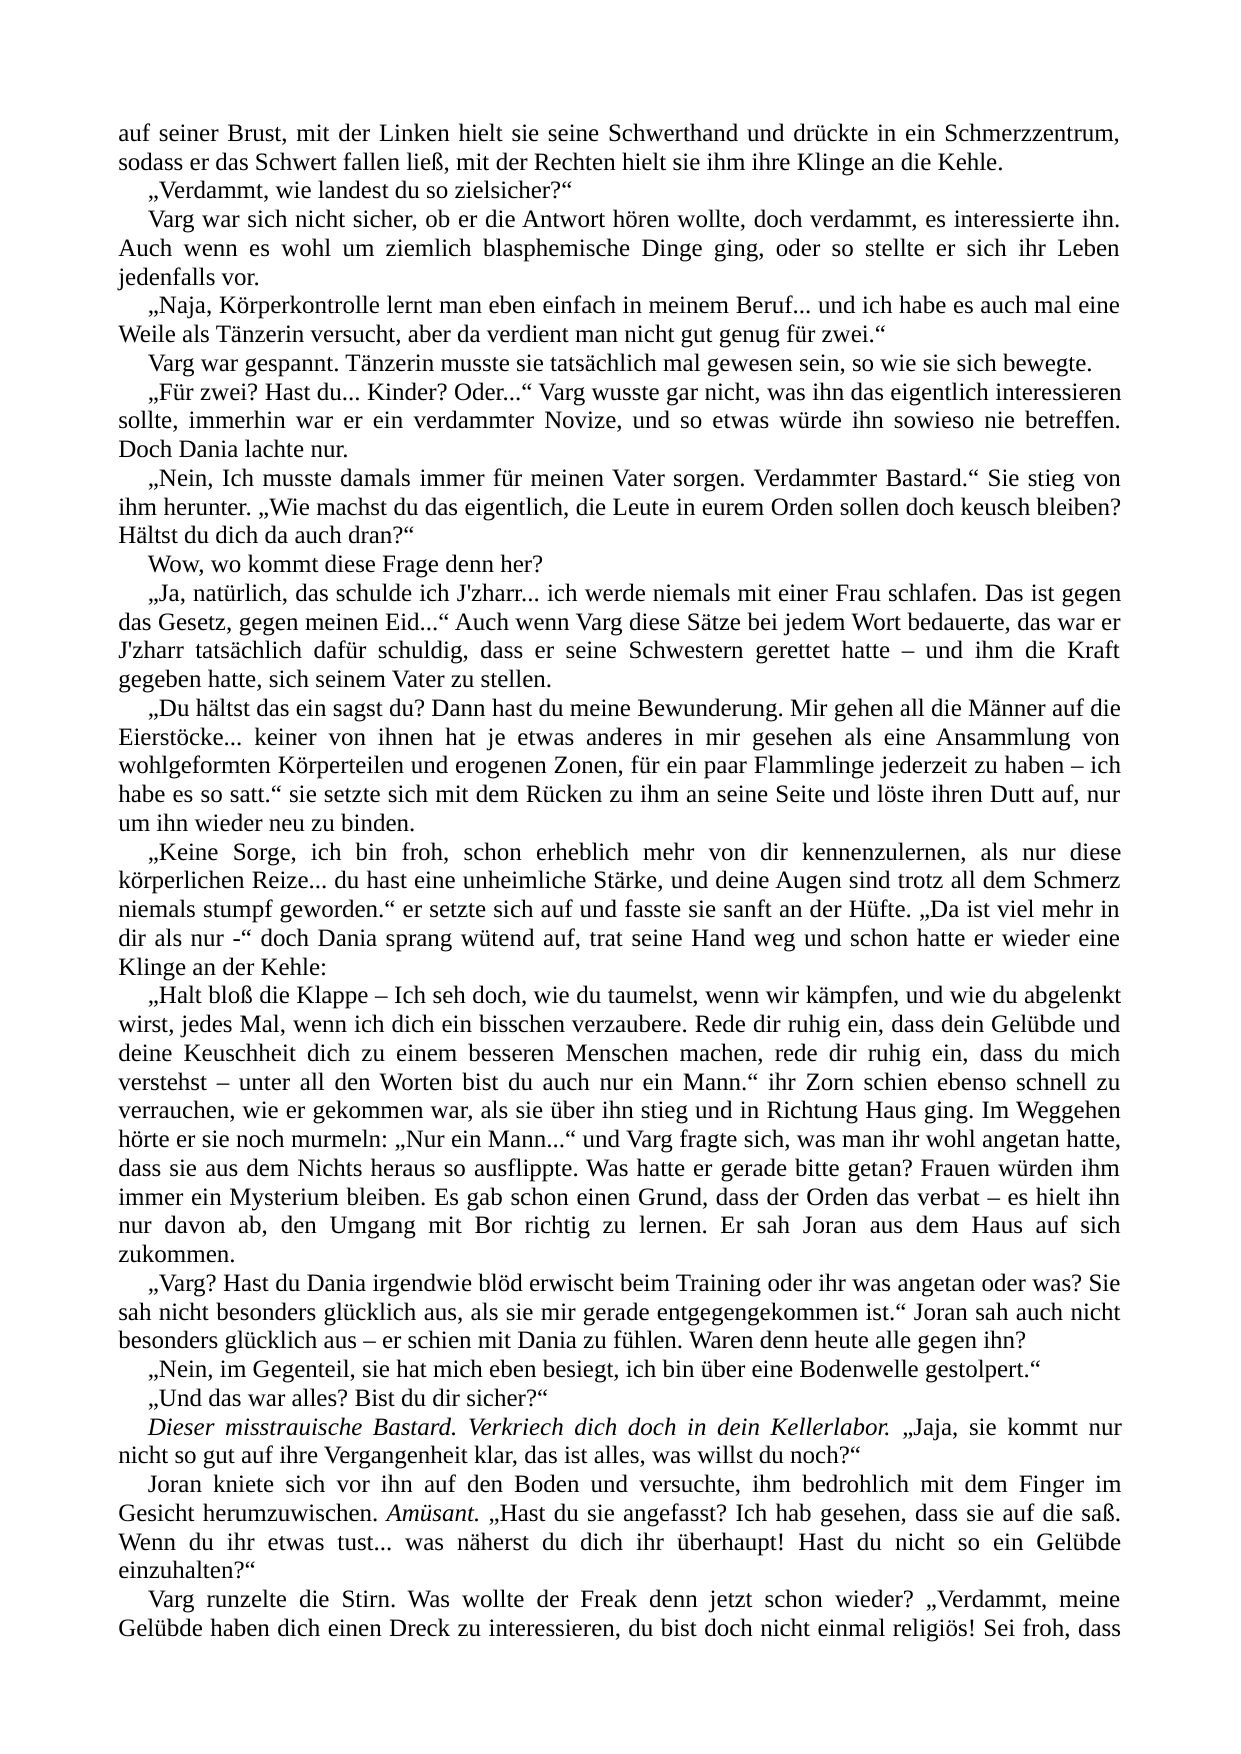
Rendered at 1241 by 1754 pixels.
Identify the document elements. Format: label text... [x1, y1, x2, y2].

text „Nein, Ich musste damals immer für meinen Vater sorgen. Verdammter Bastard.“ Sie stieg von ihm herunter. „Wie machst du das eigentlich, die Leute in eurem Orden sollen doch keusch bleiben? Hältst du dich da auch dran?“ [118, 463, 1122, 549]
text Varg war sich nicht sicher, ob er die Antwort hören wollte, doch verdammt, es interessierte ihn. Auch wenn es wohl um ziemlich blasphemische Dinge ging, oder so stellte er sich ihr Leben jedenfalls vor. [118, 204, 1122, 291]
text „Und das war alles? Bist du dir sicher?“ [118, 1383, 1122, 1412]
text „Halt bloß die Klappe – Ich seh doch, wie du taumelst, wenn wir kämpfen, und wie du abgelenkt wirst, jedes Mal, wenn ich dich ein bisschen verzaubere. Rede dir ruhig ein, dass dein Gelübde und deine Keuschheit dich zu einem besseren Menschen machen, rede dir ruhig ein, dass du mich verstehst – unter all den Worten bist du auch nur ein Mann.“ ihr Zorn schien ebenso schnell zu verrauchen, wie er gekommen war, als sie über ihn stieg und in Richtung Haus ging. Im Weggehen hörte er sie noch murmeln: „Nur ein Mann...“ und Varg fragte sich, was man ihr wohl angetan hatte, dass sie aus dem Nichts heraus so ausflippte. Was hatte er gerade bitte getan? Frauen würden ihm immer ein Mysterium bleiben. Es gab schon einen Grund, dass der Orden das verbat – es hielt ihn nur davon ab, den Umgang mit Bor richtig zu lernen. Er sah Joran aus dem Haus auf sich zukommen. [118, 981, 1122, 1268]
text „Für zwei? Hast du... Kinder? Oder...“ Varg wusste gar nicht, was ihn das eigentlich interessieren sollte, immerhin war er ein verdammter Novize, und so etwas würde ihn sowieso nie betreffen. Doch Dania lachte nur. [118, 377, 1122, 463]
text Varg war gespannt. Tänzerin musste sie tatsächlich mal gewesen sein, so wie sie sich bewegte. [118, 348, 1122, 377]
text Dieser misstrauische Bastard. Verkriech dich doch in dein Kellerlabor. „Jaja, sie kommt nur nicht so gut auf ihre Vergangenheit klar, das ist alles, was willst du noch?“ [118, 1412, 1122, 1469]
text „Nein, im Gegenteil, sie hat mich eben besiegt, ich bin über eine Bodenwelle gestolpert.“ [118, 1354, 1122, 1383]
text Wow, wo kommt diese Frage denn her? [118, 549, 1122, 578]
text Joran kniete sich vor ihn auf den Boden und versuchte, ihm bedrohlich mit dem Finger im Gesicht herumzuwischen. Amüsant. „Hast du sie angefasst? Ich hab gesehen, dass sie auf die saß. Wenn du ihr etwas tust... was näherst du dich ihr überhaupt! Hast du nicht so ein Gelübde einzuhalten?“ [118, 1469, 1122, 1584]
text „Varg? Hast du Dania irgendwie blöd erwischt beim Training oder ihr was angetan oder was? Sie sah nicht besonders glücklich aus, als sie mir gerade entgegengekommen ist.“ Joran sah auch nicht besonders glücklich aus – er schien mit Dania zu fühlen. Waren denn heute alle gegen ihn? [118, 1268, 1122, 1354]
text „Keine Sorge, ich bin froh, schon erheblich mehr von dir kennenzulernen, als nur diese körperlichen Reize... du hast eine unheimliche Stärke, und deine Augen sind trotz all dem Schmerz niemals stumpf geworden.“ er setzte sich auf und fasste sie sanft an der Hüfte. „Da ist viel mehr in dir als nur -“ doch Dania sprang wütend auf, trat seine Hand weg und schon hatte er wieder eine Klinge an der Kehle: [118, 837, 1122, 981]
text „Du hältst das ein sagst du? Dann hast du meine Bewunderung. Mir gehen all die Männer auf die Eierstöcke... keiner von ihnen hat je etwas anderes in mir gesehen als eine Ansammlung von wohlgeformten Körperteilen und erogenen Zonen, für ein paar Flammlinge jederzeit zu haben – ich habe es so satt.“ sie setzte sich mit dem Rücken zu ihm an seine Seite und löste ihren Dutt auf, nur um ihn wieder neu zu binden. [118, 693, 1122, 837]
text auf seiner Brust, mit der Linken hielt sie seine Schwerthand und drückte in ein Schmerzzentrum, sodass er das Schwert fallen ließ, mit der Rechten hielt sie ihm ihre Klinge an die Kehle. [118, 118, 1122, 176]
text „Verdammt, wie landest du so zielsicher?“ [118, 176, 1122, 204]
text „Naja, Körperkontrolle lernt man eben einfach in meinem Beruf... und ich habe es auch mal eine Weile als Tänzerin versucht, aber da verdient man nicht gut genug für zwei.“ [118, 291, 1122, 348]
text Varg runzelte die Stirn. Was wollte der Freak denn jetzt schon wieder? „Verdammt, meine Gelübde haben dich einen Dreck zu interessieren, du bist doch nicht einmal religiös! Sei froh, dass [118, 1584, 1122, 1642]
text „Ja, natürlich, das schulde ich J'zharr... ich werde niemals mit einer Frau schlafen. Das ist gegen das Gesetz, gegen meinen Eid...“ Auch wenn Varg diese Sätze bei jedem Wort bedauerte, das war er J'zharr tatsächlich dafür schuldig, dass er seine Schwestern gerettet hatte – und ihm die Kraft gegeben hatte, sich seinem Vater zu stellen. [118, 578, 1122, 693]
